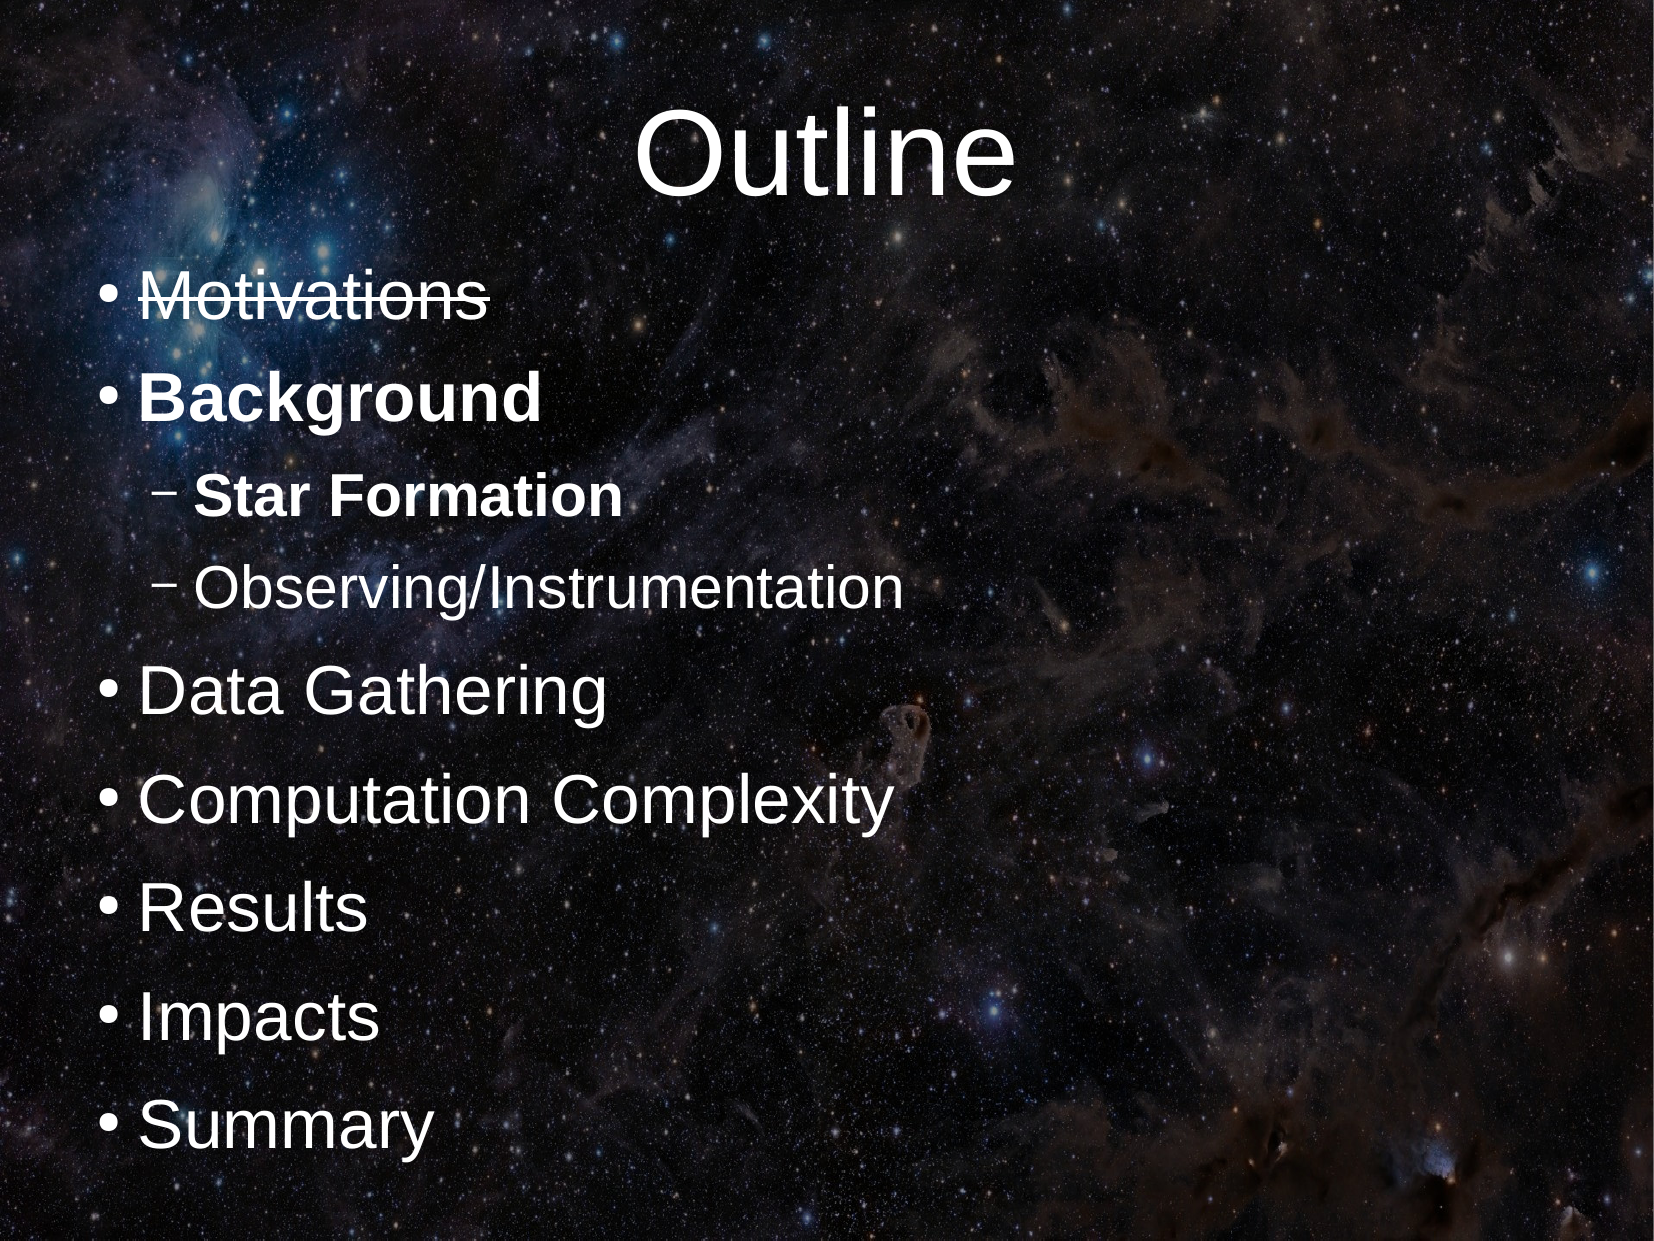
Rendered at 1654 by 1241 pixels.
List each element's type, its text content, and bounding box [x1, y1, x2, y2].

list Motivations Background Star Formation Observing/Instrumentation Data Gathering Computation Complexity Results Impacts Summary [82, 256, 1571, 1167]
title Outline [82, 49, 1571, 256]
picture [0, 0, 1654, 1241]
